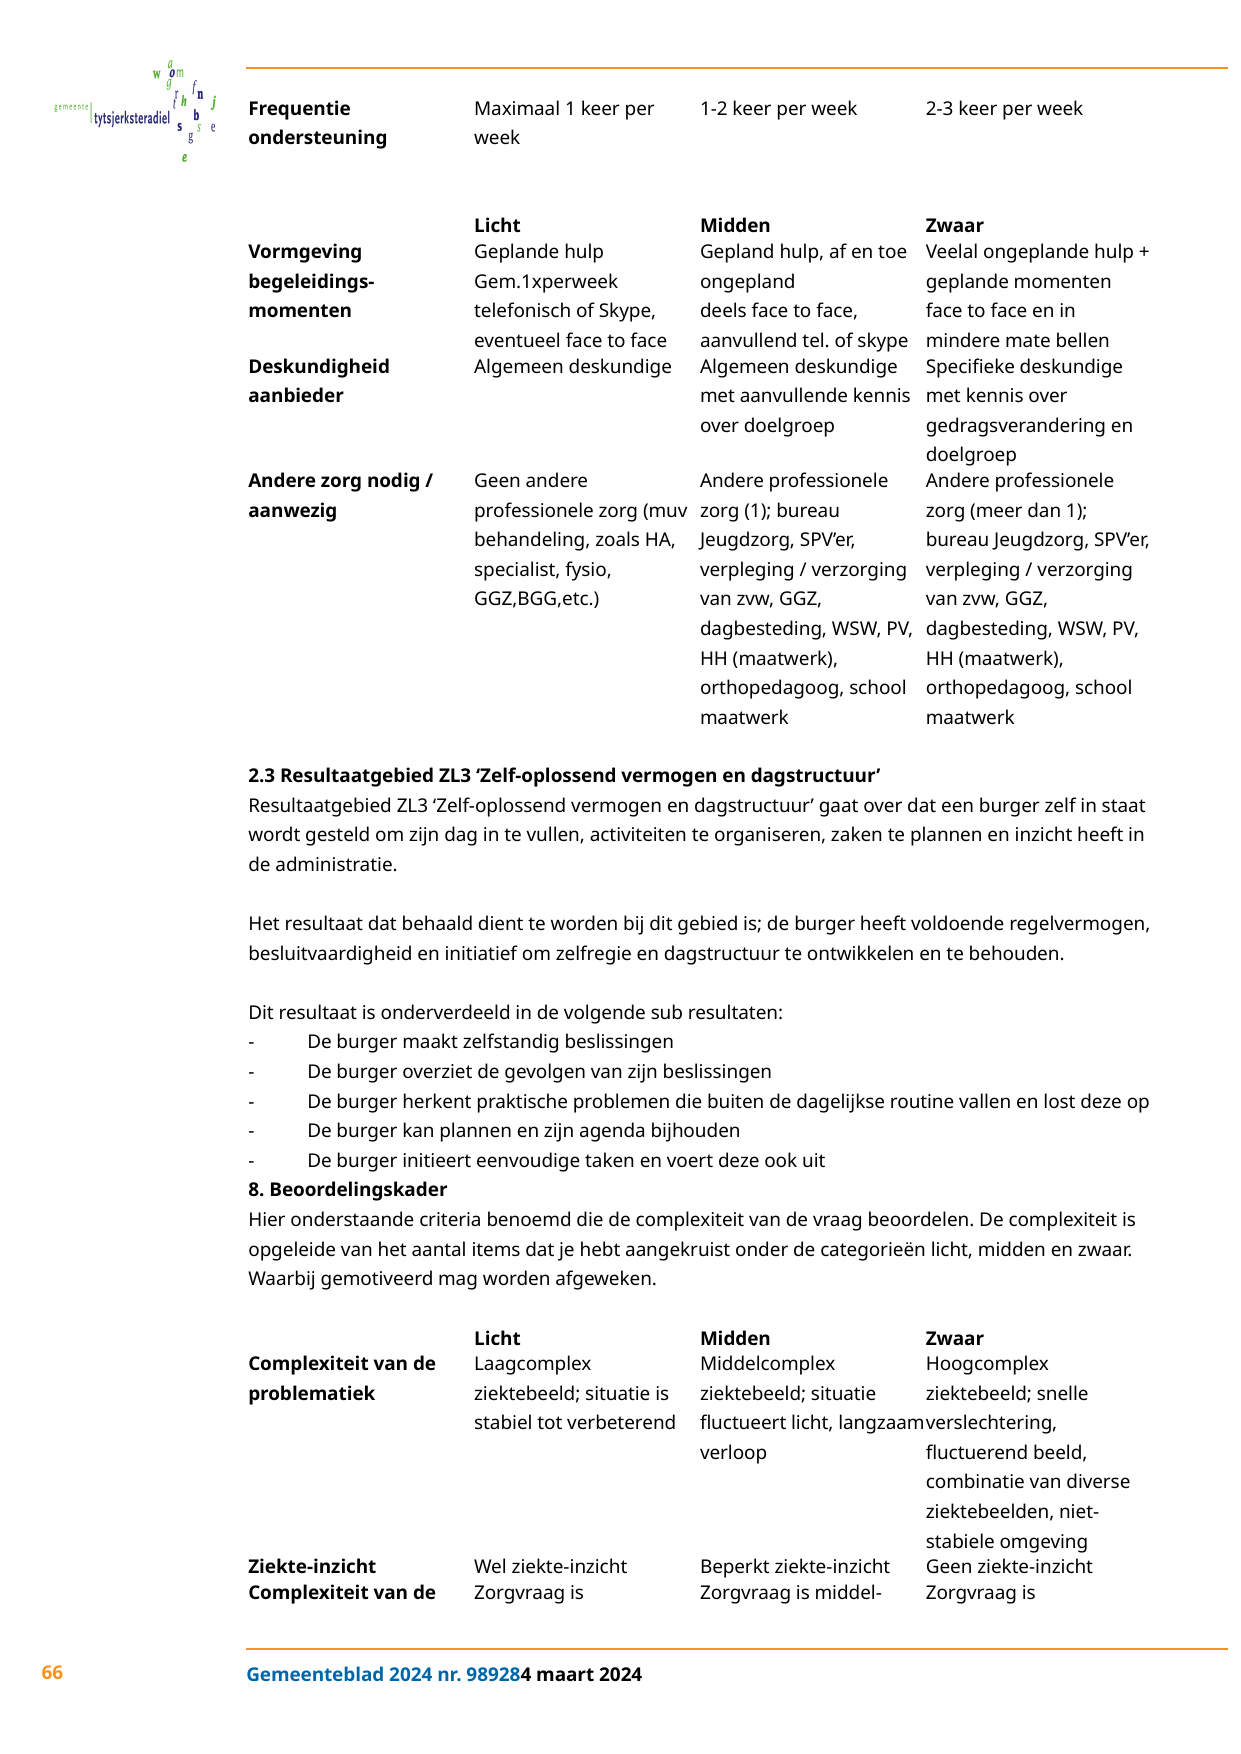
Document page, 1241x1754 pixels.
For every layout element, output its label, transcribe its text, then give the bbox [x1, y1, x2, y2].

text Hier onderstaande criteria benoemd die de complexiteit van de vraag beoordelen. De complexiteit is opgeleide van het aantal items dat je hebt aangekruist onder de categorieën licht, midden en zwaar. Waarbij gemotiveerd mag worden afgeweken. [248, 1206, 1152, 1291]
table_cell Andere professionele zorg (1); bureau Jeugdzorg, SPV’er, verpleging / verzorging van zvw, GGZ, dagbesteding, WSW, PV, HH (maatwerk), orthopedagoog, school maatwerk [700, 467, 926, 730]
text 2.3 Resultaatgebied ZL3 ‘Zelf-oplossend vermogen en dagstructuur’ [248, 762, 1152, 788]
table_cell Algemeen deskundige [474, 353, 700, 467]
table_cell Algemeen deskundige met aanvullende kennis over doelgroep [700, 353, 926, 467]
list De burger initieert eenvoudige taken en voert deze ook uit [248, 1147, 1152, 1173]
table_cell Geplande hulp Gem.1xperweek telefonisch of Skype, eventueel face to face [474, 238, 700, 353]
table_cell Vormgeving begeleidings- momenten [248, 238, 474, 353]
picture [41, 47, 231, 172]
table_cell Complexiteit van de problematiek [248, 1350, 474, 1554]
table_cell Andere professionele zorg (meer dan 1); bureau Jeugdzorg, SPV’er, verpleging / verzorging van zvw, GGZ, dagbesteding, WSW, PV, HH (maatwerk), orthopedagoog, school maatwerk [926, 467, 1152, 730]
table_header [248, 213, 474, 238]
table_cell Maximaal 1 keer per week [474, 95, 700, 150]
table_cell Zorgvraag is [926, 1579, 1152, 1605]
text 8. Beoordelingskader [248, 1177, 1152, 1202]
table_cell Frequentie ondersteuning [248, 95, 474, 150]
table_header Zwaar [926, 1325, 1152, 1350]
table_cell 2-3 keer per week [926, 95, 1152, 150]
table_cell Veelal ongeplande hulp + geplande momenten face to face en in mindere mate bellen [926, 238, 1152, 353]
table_header Zwaar [926, 213, 1152, 238]
text Dit resultaat is onderverdeeld in de volgende sub resultaten: [248, 999, 1152, 1025]
table_header Licht [474, 213, 700, 238]
text Het resultaat dat behaald dient te worden bij dit gebied is; de burger heeft voldoende regelvermogen, besluitvaardigheid en initiatief om zelfregie en dagstructuur te ontwikkelen en te behouden. [248, 910, 1152, 966]
table_header Midden [700, 1325, 926, 1350]
list De burger maakt zelfstandig beslissingen [248, 1029, 1152, 1054]
table_cell Wel ziekte-inzicht [474, 1554, 700, 1579]
table_header Midden [700, 213, 926, 238]
table_cell Deskundigheid aanbieder [248, 353, 474, 467]
table_cell Middelcomplex ziektebeeld; situatie fluctueert licht, langzaam verloop [700, 1350, 926, 1554]
table_cell Complexiteit van de [248, 1579, 474, 1605]
table_cell Ziekte-inzicht [248, 1554, 474, 1579]
table_cell Geen andere professionele zorg (muv behandeling, zoals HA, specialist, fysio, GGZ,BGG,etc.) [474, 467, 700, 730]
table_cell Geen ziekte-inzicht [926, 1554, 1152, 1579]
table_cell Specifieke deskundige met kennis over gedragsverandering en doelgroep [926, 353, 1152, 467]
table_cell Laagcomplex ziektebeeld; situatie is stabiel tot verbeterend [474, 1350, 700, 1554]
table_cell Andere zorg nodig / aanwezig [248, 467, 474, 730]
table_cell 1-2 keer per week [700, 95, 926, 150]
table_header Licht [474, 1325, 700, 1350]
list De burger kan plannen en zijn agenda bijhouden [248, 1117, 1152, 1143]
table_cell Gepland hulp, af en toe ongepland deels face to face, aanvullend tel. of skype [700, 238, 926, 353]
table_cell Zorgvraag is [474, 1579, 700, 1605]
table_cell Zorgvraag is middel- [700, 1579, 926, 1605]
table_header [248, 1325, 474, 1350]
list De burger overziet de gevolgen van zijn beslissingen [248, 1058, 1152, 1084]
list De burger herkent praktische problemen die buiten de dagelijkse routine vallen en lost deze op [248, 1088, 1152, 1114]
text Resultaatgebied ZL3 ‘Zelf-oplossend vermogen en dagstructuur’ gaat over dat een burger zelf in staat wordt gesteld om zijn dag in te vullen, activiteiten te organiseren, zaken te plannen en inzicht heeft in de administratie. [248, 792, 1152, 877]
table_cell Beperkt ziekte-inzicht [700, 1554, 926, 1579]
table_cell Hoogcomplex ziektebeeld; snelle verslechtering, fluctuerend beeld, combinatie van diverse ziektebeelden, niet-stabiele omgeving [926, 1350, 1152, 1554]
